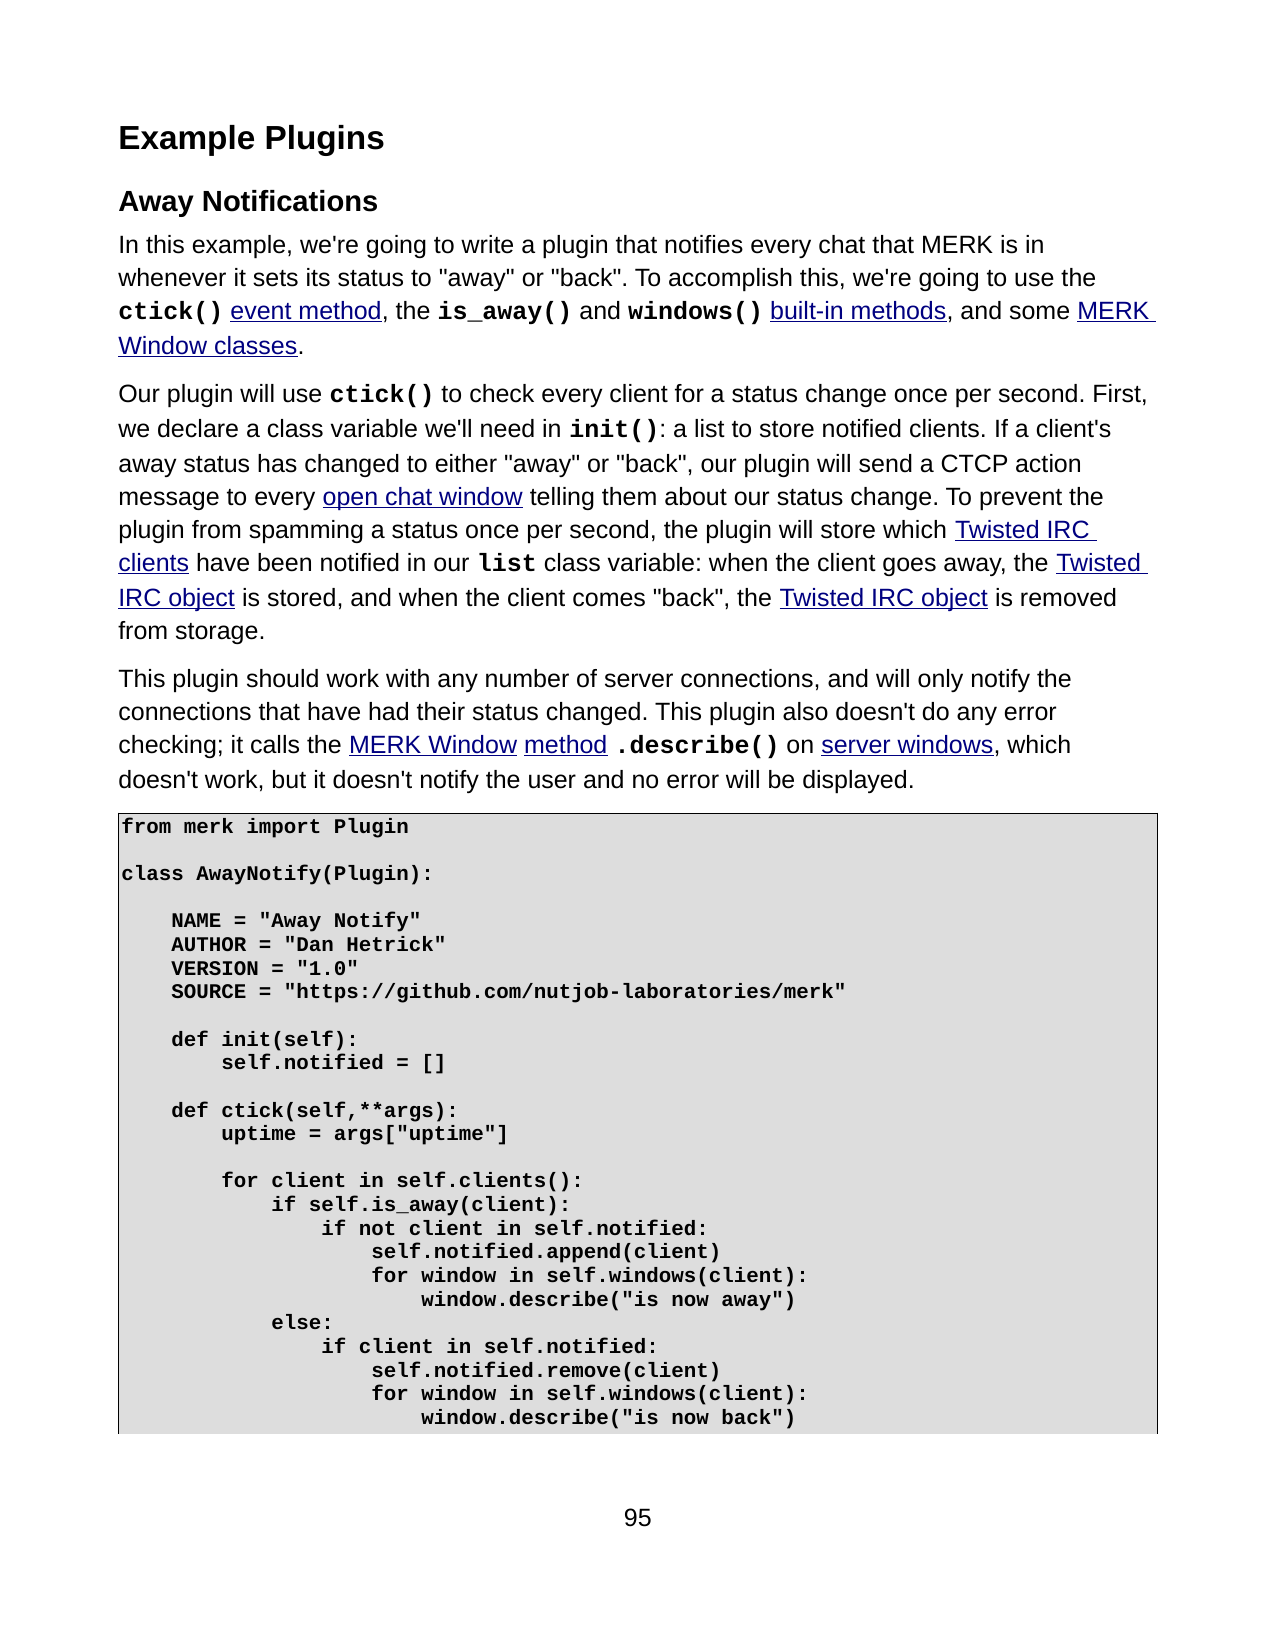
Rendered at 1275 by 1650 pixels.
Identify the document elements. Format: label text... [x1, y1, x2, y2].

subtitle Away Notifications [118, 184, 1157, 217]
table_header from merk import Plugin class AwayNotify(Plugin): NAME = "Away Notify" AUTHOR = "Dan Hetrick" VERSION = "1.0" SOURCE = "https://github.com/nutjob-laboratories/merk" def init(self): self.notified = [] def ctick(self,**args): uptime = args["uptime"] for client in self.clients(): if self.is_away(client): if not client in self.notified: self.notified.append(client) for window in self.windows(client): window.describe("is now away") else: if client in self.notified: self.notified.remove(client) for window in self.windows(client): window.describe("is now back") [119, 814, 1157, 1434]
text This plugin should work with any number of server connections, and will only notify the connections that have had their status changed. This plugin also doesn't do any error checking; it calls the MERK Window method .describe() on server windows, which doesn't work, but it doesn't notify the user and no error will be displayed. [118, 664, 1157, 794]
text In this example, we're going to write a plugin that notifies every chat that MERK is in whenever it sets its status to "away" or "back". To accomplish this, we're going to use the ctick() event method, the is_away() and windows() built-in methods, and some MERK Window classes. [118, 230, 1157, 360]
subtitle Example Plugins [118, 118, 1157, 157]
text Our plugin will use ctick() to check every client for a status change once per second. First, we declare a class variable we'll need in init(): a list to store notified clients. If a client's away status has changed to either "away" or "back", our plugin will send a CTCP action message to every open chat window telling them about our status change. To prevent the plugin from spamming a status once per second, the plugin will store which Twisted IRC clients have been notified in our list class variable: when the client goes away, the Twisted IRC object is stored, and when the client comes "back", the Twisted IRC object is removed from storage. [118, 378, 1157, 645]
